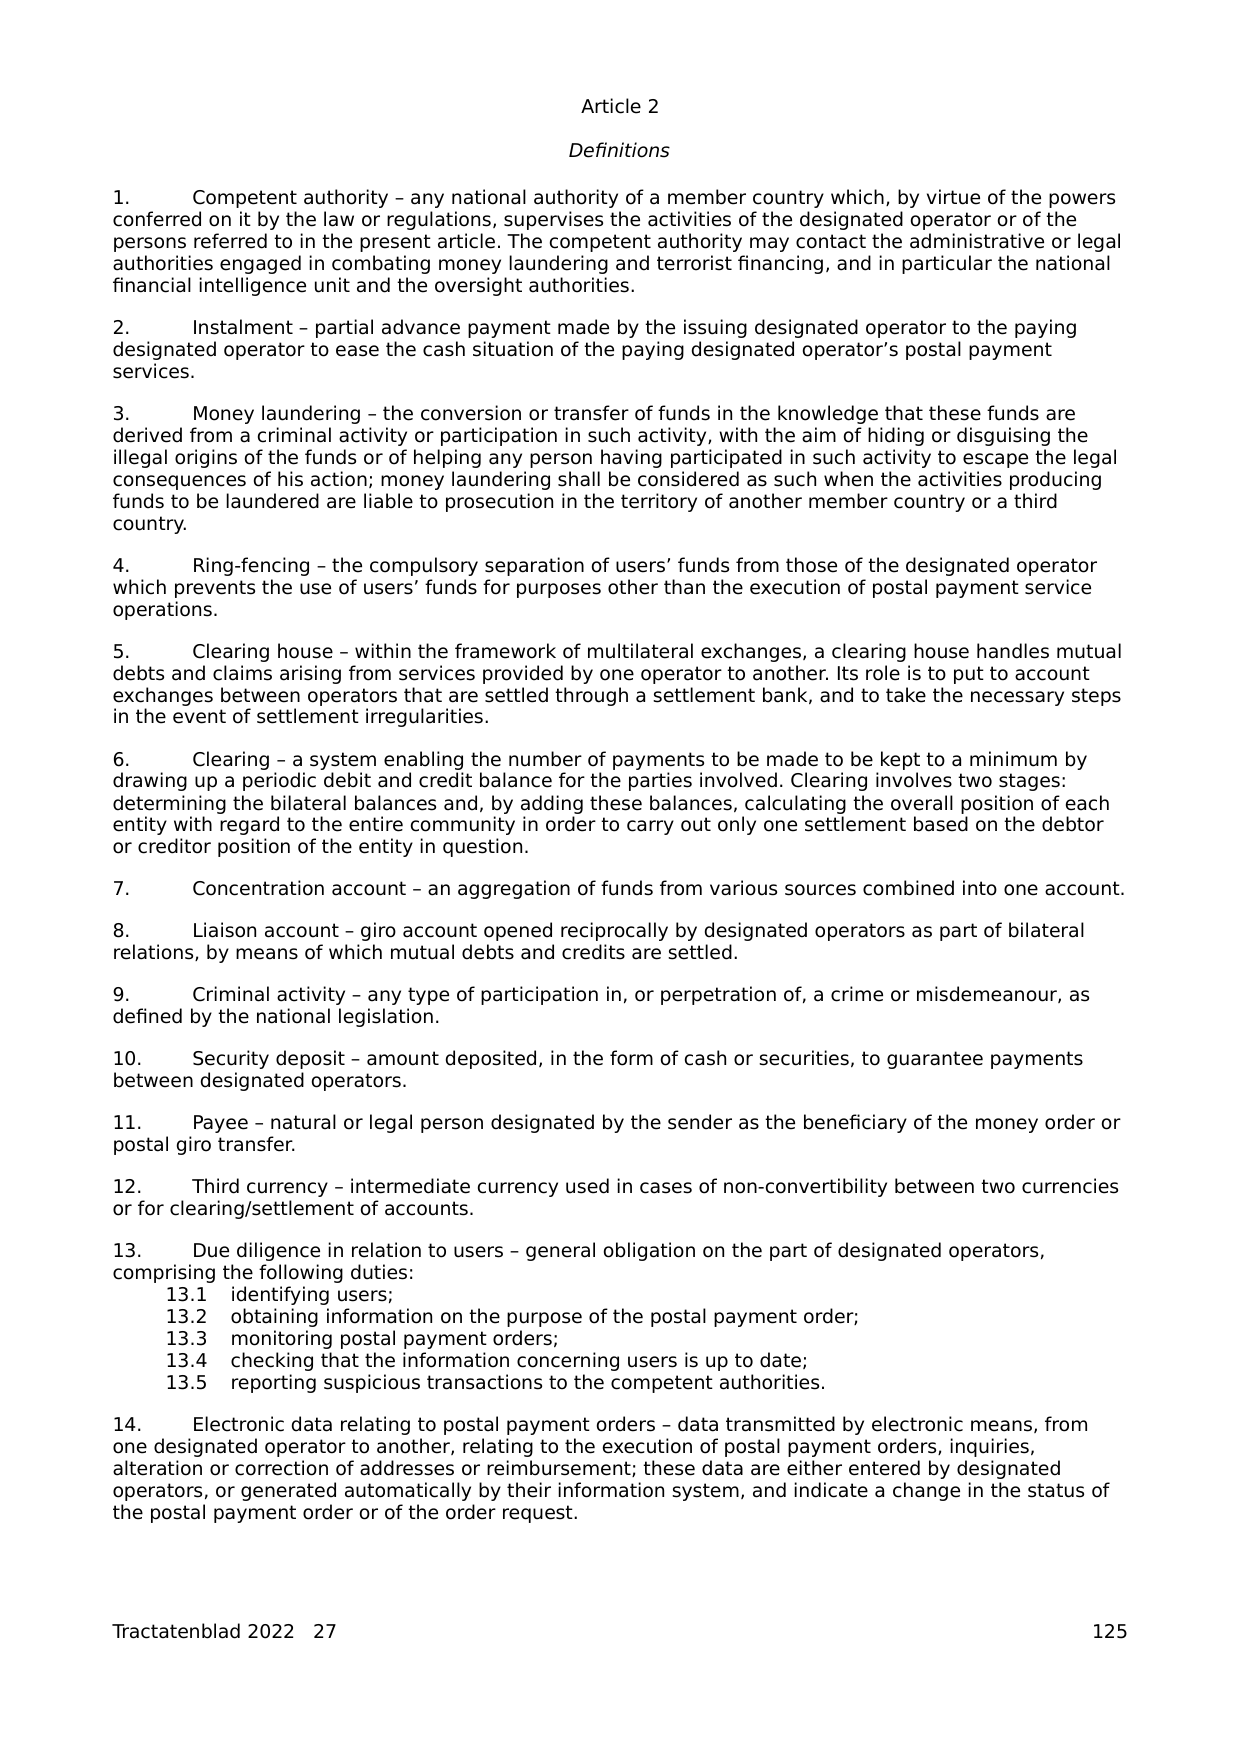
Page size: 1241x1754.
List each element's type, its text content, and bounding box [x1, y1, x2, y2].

text 5. Clearing house – within the framework of multilateral exchanges, a clearing house handles mutual debts and claims arising from services provided by one operator to another. Its role is to put to account exchanges between operators that are settled through a settlement bank, and to take the necessary steps in the event of settlement irregularities. [112, 641, 1128, 728]
text 13.3 monitoring postal payment orders; [165, 1328, 1128, 1350]
text 7. Concentration account – an aggregation of funds from various sources combined into one account. [112, 878, 1128, 900]
text 10. Security deposit – amount deposited, in the form of cash or securities, to guarantee payments between designated operators. [112, 1048, 1128, 1092]
text 9. Criminal activity – any type of participation in, or perpetration of, a crime or misdemeanour, as defined by the national legislation. [112, 984, 1128, 1028]
text 2. Instalment – partial advance payment made by the issuing designated operator to the paying designated operator to ease the cash situation of the paying designated operator’s postal payment services. [112, 317, 1128, 383]
text 11. Payee – natural or legal person designated by the sender as the beneficiary of the money order or postal giro transfer. [112, 1112, 1128, 1156]
text 12. Third currency – intermediate currency used in cases of non-convertibility between two currencies or for clearing/settlement of accounts. [112, 1176, 1128, 1220]
text 3. Money laundering – the conversion or transfer of funds in the knowledge that these funds are derived from a criminal activity or participation in such activity, with the aim of hiding or disguising the illegal origins of the funds or of helping any person having participated in such activity to escape the legal consequences of his action; money laundering shall be considered as such when the activities producing funds to be laundered are liable to prosecution in the territory of another member country or a third country. [112, 403, 1128, 534]
text 8. Liaison account – giro account opened reciprocally by designated operators as part of bilateral relations, by means of which mutual debts and credits are settled. [112, 920, 1128, 964]
text 13.4 checking that the information concerning users is up to date; [165, 1350, 1128, 1372]
subtitle Article 2 Definitions [112, 96, 1128, 162]
text 4. Ring-fencing – the compulsory separation of users’ funds from those of the designated operator which prevents the use of users’ funds for purposes other than the execution of postal payment service operations. [112, 554, 1128, 621]
text 14. Electronic data relating to postal payment orders – data transmitted by electronic means, from one designated operator to another, relating to the execution of postal payment orders, inquiries, alteration or correction of addresses or reimbursement; these data are either entered by designated operators, or generated automatically by their information system, and indicate a change in the status of the postal payment order or of the order request. [112, 1414, 1128, 1524]
text 13. Due diligence in relation to users – general obligation on the part of designated operators, comprising the following duties: [112, 1240, 1128, 1284]
text 1. Competent authority – any national authority of a member country which, by virtue of the powers conferred on it by the law or regulations, supervises the activities of the designated operator or of the persons referred to in the present article. The competent authority may contact the administrative or legal authorities engaged in combating money laundering and terrorist financing, and in particular the national financial intelligence unit and the oversight authorities. [112, 187, 1128, 297]
text 13.2 obtaining information on the purpose of the postal payment order; [165, 1306, 1128, 1328]
text 13.1 identifying users; [165, 1284, 1128, 1306]
text 6. Clearing – a system enabling the number of payments to be made to be kept to a minimum by drawing up a periodic debit and credit balance for the parties involved. Clearing involves two stages: determining the bilateral balances and, by adding these balances, calculating the overall position of each entity with regard to the entire community in order to carry out only one settlement based on the debtor or creditor position of the entity in question. [112, 748, 1128, 858]
text 13.5 reporting suspicious transactions to the competent authorities. [165, 1372, 1128, 1394]
